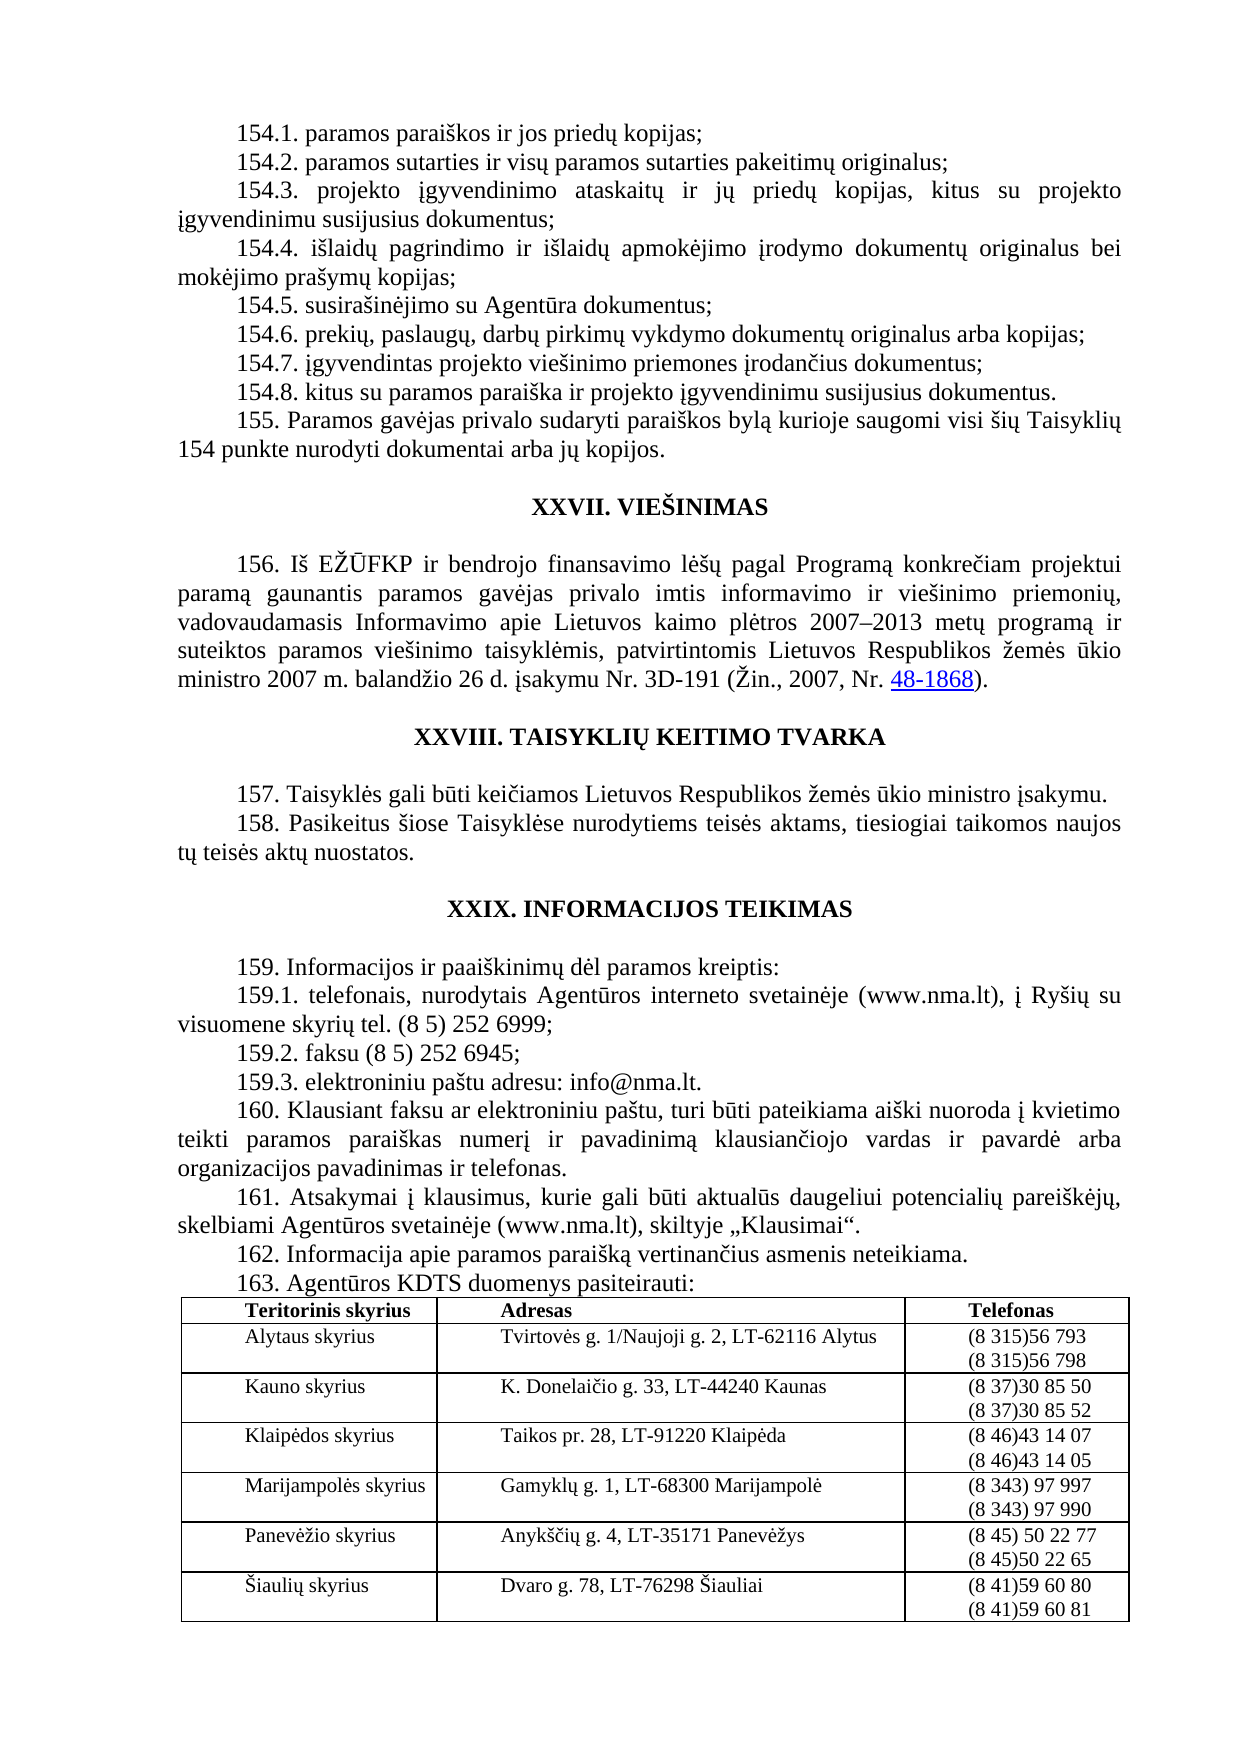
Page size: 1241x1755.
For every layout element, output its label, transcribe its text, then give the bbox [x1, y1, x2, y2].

text 157. Taisyklės gali būti keičiamos Lietuvos Respublikos žemės ūkio ministro įsakymu. [177, 779, 1122, 808]
table_cell (8 343) 97 997 (8 343) 97 990 [906, 1473, 1128, 1521]
table_cell Tvirtovės g. 1/Naujoji g. 2, LT-62116 Alytus [438, 1324, 904, 1372]
text 159. Informacijos ir paaiškinimų dėl paramos kreiptis: [177, 952, 1122, 981]
table_cell Anykščių g. 4, LT-35171 Panevėžys [438, 1523, 904, 1571]
text 155. Paramos gavėjas privalo sudaryti paraiškos bylą kurioje saugomi visi šių Taisyklių 154 punkte nurodyti dokumentai arba jų kopijos. [177, 406, 1122, 463]
table_header Teritorinis skyrius [182, 1298, 436, 1322]
text 160. Klausiant faksu ar elektroniniu paštu, turi būti pateikiama aiški nuoroda į kvietimo teikti paramos paraiškas numerį ir pavadinimą klausiančiojo vardas ir pavardė arba organizacijos pavadinimas ir telefonas. [177, 1096, 1122, 1182]
text XXVIII. TAISYKLIŲ KEITIMO TVARKA [177, 722, 1122, 751]
text XXIX. INFORMACIJOS TEIKIMAS [177, 894, 1122, 923]
text 158. Pasikeitus šiose Taisyklėse nurodytiems teisės aktams, tiesiogiai taikomos naujos tų teisės aktų nuostatos. [177, 808, 1122, 866]
text 154.4. išlaidų pagrindimo ir išlaidų apmokėjimo įrodymo dokumentų originalus bei mokėjimo prašymų kopijas; [177, 233, 1122, 291]
table_header Adresas [438, 1298, 904, 1322]
table_cell Gamyklų g. 1, LT-68300 Marijampolė [438, 1473, 904, 1521]
text 159.1. telefonais, nurodytais Agentūros interneto svetainėje (www.nma.lt), į Ryšių su visuomene skyrių tel. (8 5) 252 6999; [177, 981, 1122, 1038]
table_cell Marijampolės skyrius [182, 1473, 436, 1521]
table_cell (8 37)30 85 50 (8 37)30 85 52 [906, 1374, 1128, 1422]
table_cell (8 46)43 14 07 (8 46)43 14 05 [906, 1423, 1128, 1472]
table_cell Kauno skyrius [182, 1374, 436, 1422]
text XXVII. VIEŠINIMAS [177, 492, 1122, 521]
text 154.3. projekto įgyvendinimo ataskaitų ir jų priedų kopijas, kitus su projekto įgyvendinimu susijusius dokumentus; [177, 176, 1122, 233]
text 154.7. įgyvendintas projekto viešinimo priemones įrodančius dokumentus; [177, 348, 1122, 377]
table_cell Šiaulių skyrius [182, 1573, 436, 1621]
table_cell Dvaro g. 78, LT-76298 Šiauliai [438, 1573, 904, 1621]
text 161. Atsakymai į klausimus, kurie gali būti aktualūs daugeliui potencialių pareiškėjų, skelbiami Agentūros svetainėje (www.nma.lt), skiltyje „Klausimai“. [177, 1182, 1122, 1239]
text 154.2. paramos sutarties ir visų paramos sutarties pakeitimų originalus; [177, 147, 1122, 176]
text 154.6. prekių, paslaugų, darbų pirkimų vykdymo dokumentų originalus arba kopijas; [177, 319, 1122, 348]
text 156. Iš EŽŪFKP ir bendrojo finansavimo lėšų pagal Programą konkrečiam projektui paramą gaunantis paramos gavėjas privalo imtis informavimo ir viešinimo priemonių, vadovaudamasis Informavimo apie Lietuvos kaimo plėtros 2007–2013 metų programą ir suteiktos paramos viešinimo taisyklėmis, patvirtintomis Lietuvos Respublikos žemės ūkio ministro 2007 m. balandžio 26 d. įsakymu Nr. 3D-191 (Žin., 2007, Nr. 48-1868). [177, 549, 1122, 693]
table_cell Panevėžio skyrius [182, 1523, 436, 1571]
table_cell (8 315)56 793 (8 315)56 798 [906, 1324, 1128, 1372]
text 154.1. paramos paraiškos ir jos priedų kopijas; [177, 118, 1122, 147]
text 162. Informacija apie paramos paraišką vertinančius asmenis neteikiama. [177, 1239, 1122, 1268]
table_cell Taikos pr. 28, LT-91220 Klaipėda [438, 1423, 904, 1472]
text 154.5. susirašinėjimo su Agentūra dokumentus; [177, 291, 1122, 319]
text 159.3. elektroniniu paštu adresu: info@nma.lt. [177, 1067, 1122, 1096]
table_cell Klaipėdos skyrius [182, 1423, 436, 1472]
text 159.2. faksu (8 5) 252 6945; [177, 1038, 1122, 1067]
table_cell Alytaus skyrius [182, 1324, 436, 1372]
table_header Telefonas [906, 1298, 1128, 1322]
table_cell (8 45) 50 22 77 (8 45)50 22 65 [906, 1523, 1128, 1571]
text 163. Agentūros KDTS duomenys pasiteirauti: [177, 1268, 1122, 1297]
table_cell (8 41)59 60 80 (8 41)59 60 81 [906, 1573, 1128, 1621]
text 154.8. kitus su paramos paraiška ir projekto įgyvendinimu susijusius dokumentus. [177, 377, 1122, 406]
table_cell K. Donelaičio g. 33, LT-44240 Kaunas [438, 1374, 904, 1422]
